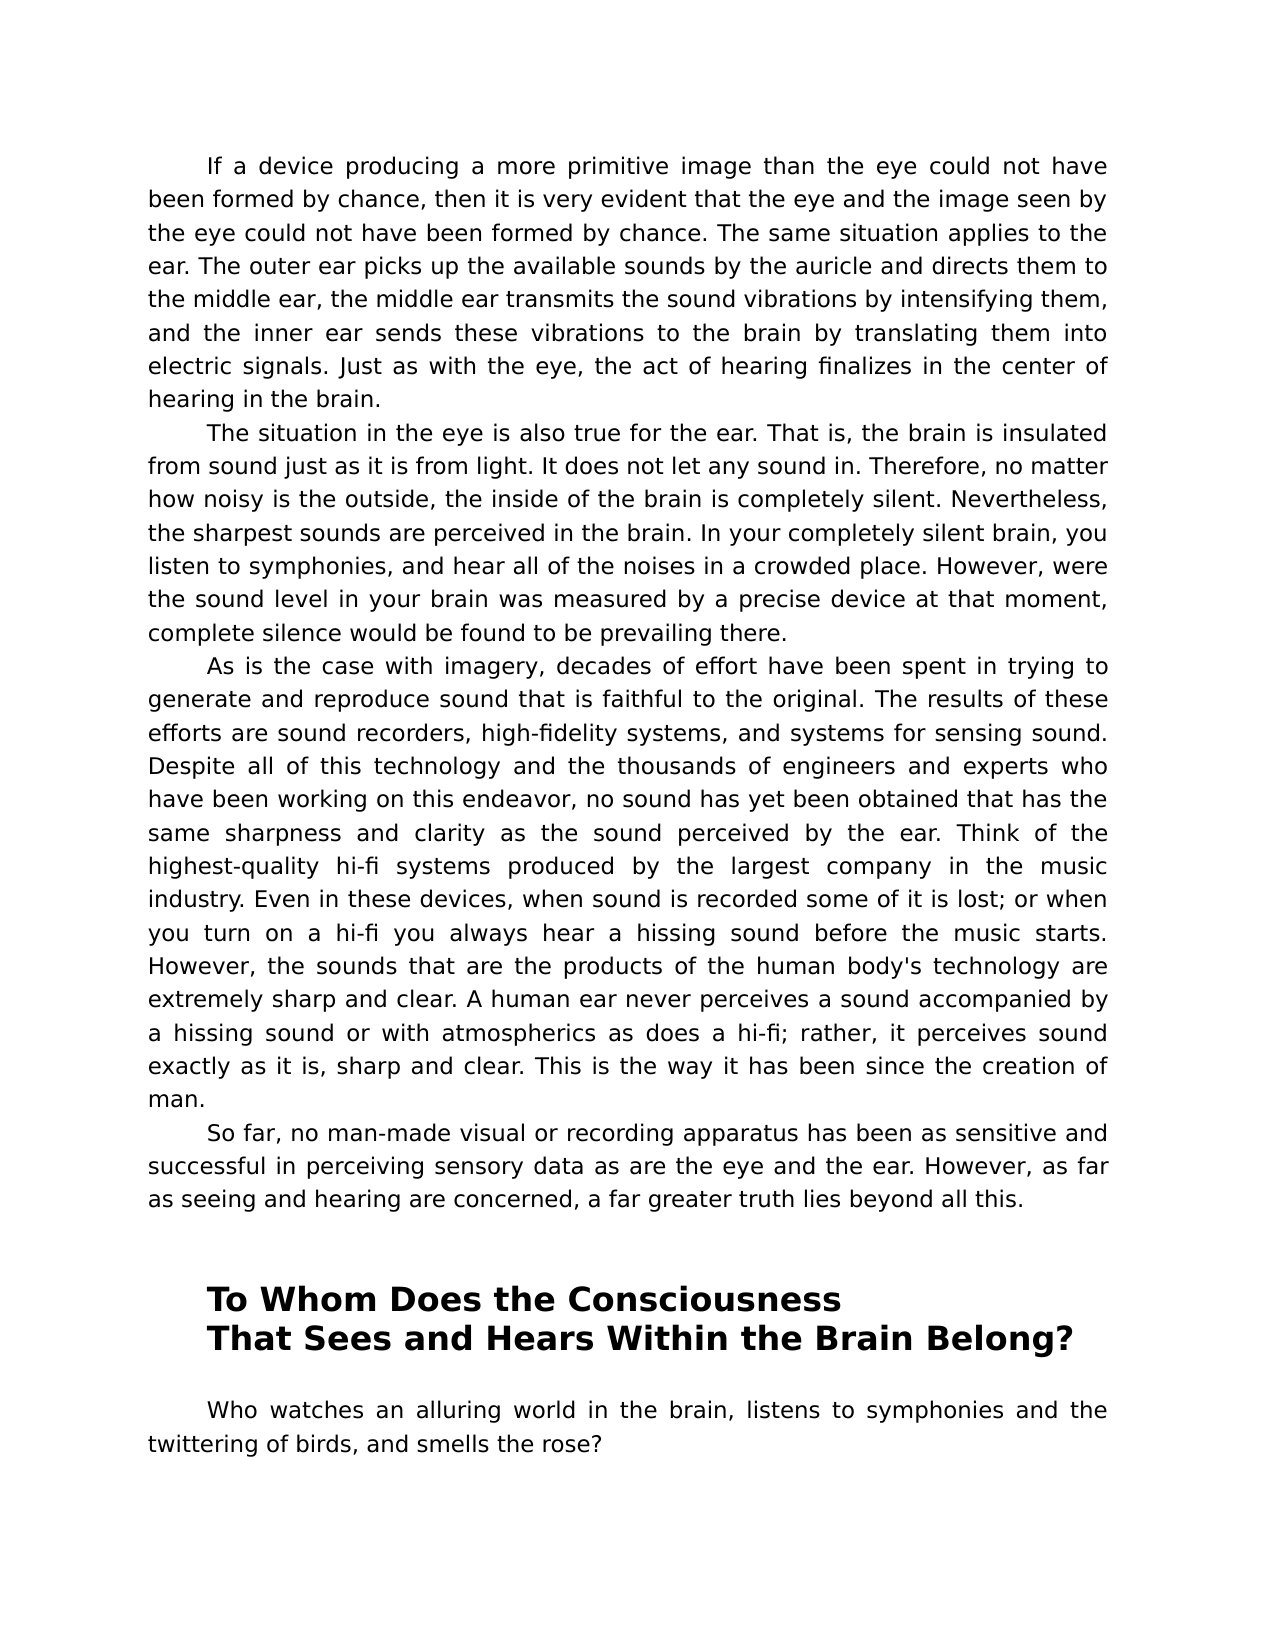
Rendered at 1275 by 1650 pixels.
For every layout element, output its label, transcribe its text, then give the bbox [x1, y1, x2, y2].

text Who watches an alluring world in the brain, listens to symphonies and the twittering of birds, and smells the rose? [148, 1392, 1110, 1459]
text If a device producing a more primitive image than the eye could not have been formed by chance, then it is very evident that the eye and the image seen by the eye could not have been formed by chance. The same situation applies to the ear. The outer ear picks up the available sounds by the auricle and directs them to the middle ear, the middle ear transmits the sound vibrations by intensifying them, and the inner ear sends these vibrations to the brain by translating them into electric signals. Just as with the eye, the act of hearing finalizes in the center of hearing in the brain. [148, 148, 1110, 414]
text As is the case with imagery, decades of effort have been spent in trying to generate and reproduce sound that is faithful to the original. The results of these efforts are sound recorders, high-fidelity systems, and systems for sensing sound. Despite all of this technology and the thousands of engineers and experts who have been working on this endeavor, no sound has yet been obtained that has the same sharpness and clarity as the sound perceived by the ear. Think of the highest-quality hi-fi systems produced by the largest company in the music industry. Even in these devices, when sound is recorded some of it is lost; or when you turn on a hi-fi you always hear a hissing sound before the music starts. However, the sounds that are the products of the human body's technology are extremely sharp and clear. A human ear never perceives a sound accompanied by a hissing sound or with atmospherics as does a hi-fi; rather, it perceives sound exactly as it is, sharp and clear. This is the way it has been since the creation of man. [148, 648, 1110, 1114]
text So far, no man-made visual or recording apparatus has been as sensitive and successful in perceiving sensory data as are the eye and the ear. However, as far as seeing and hearing are concerned, a far greater truth lies beyond all this. [148, 1114, 1110, 1214]
text To Whom Does the Consciousness [148, 1281, 1110, 1320]
text The situation in the eye is also true for the ear. That is, the brain is insulated from sound just as it is from light. It does not let any sound in. Therefore, no matter how noisy is the outside, the inside of the brain is completely silent. Nevertheless, the sharpest sounds are perceived in the brain. In your completely silent brain, you listen to symphonies, and hear all of the noises in a crowded place. However, were the sound level in your brain was measured by a precise device at that moment, complete silence would be found to be prevailing there. [148, 414, 1110, 648]
text That Sees and Hears Within the Brain Belong? [148, 1320, 1110, 1359]
